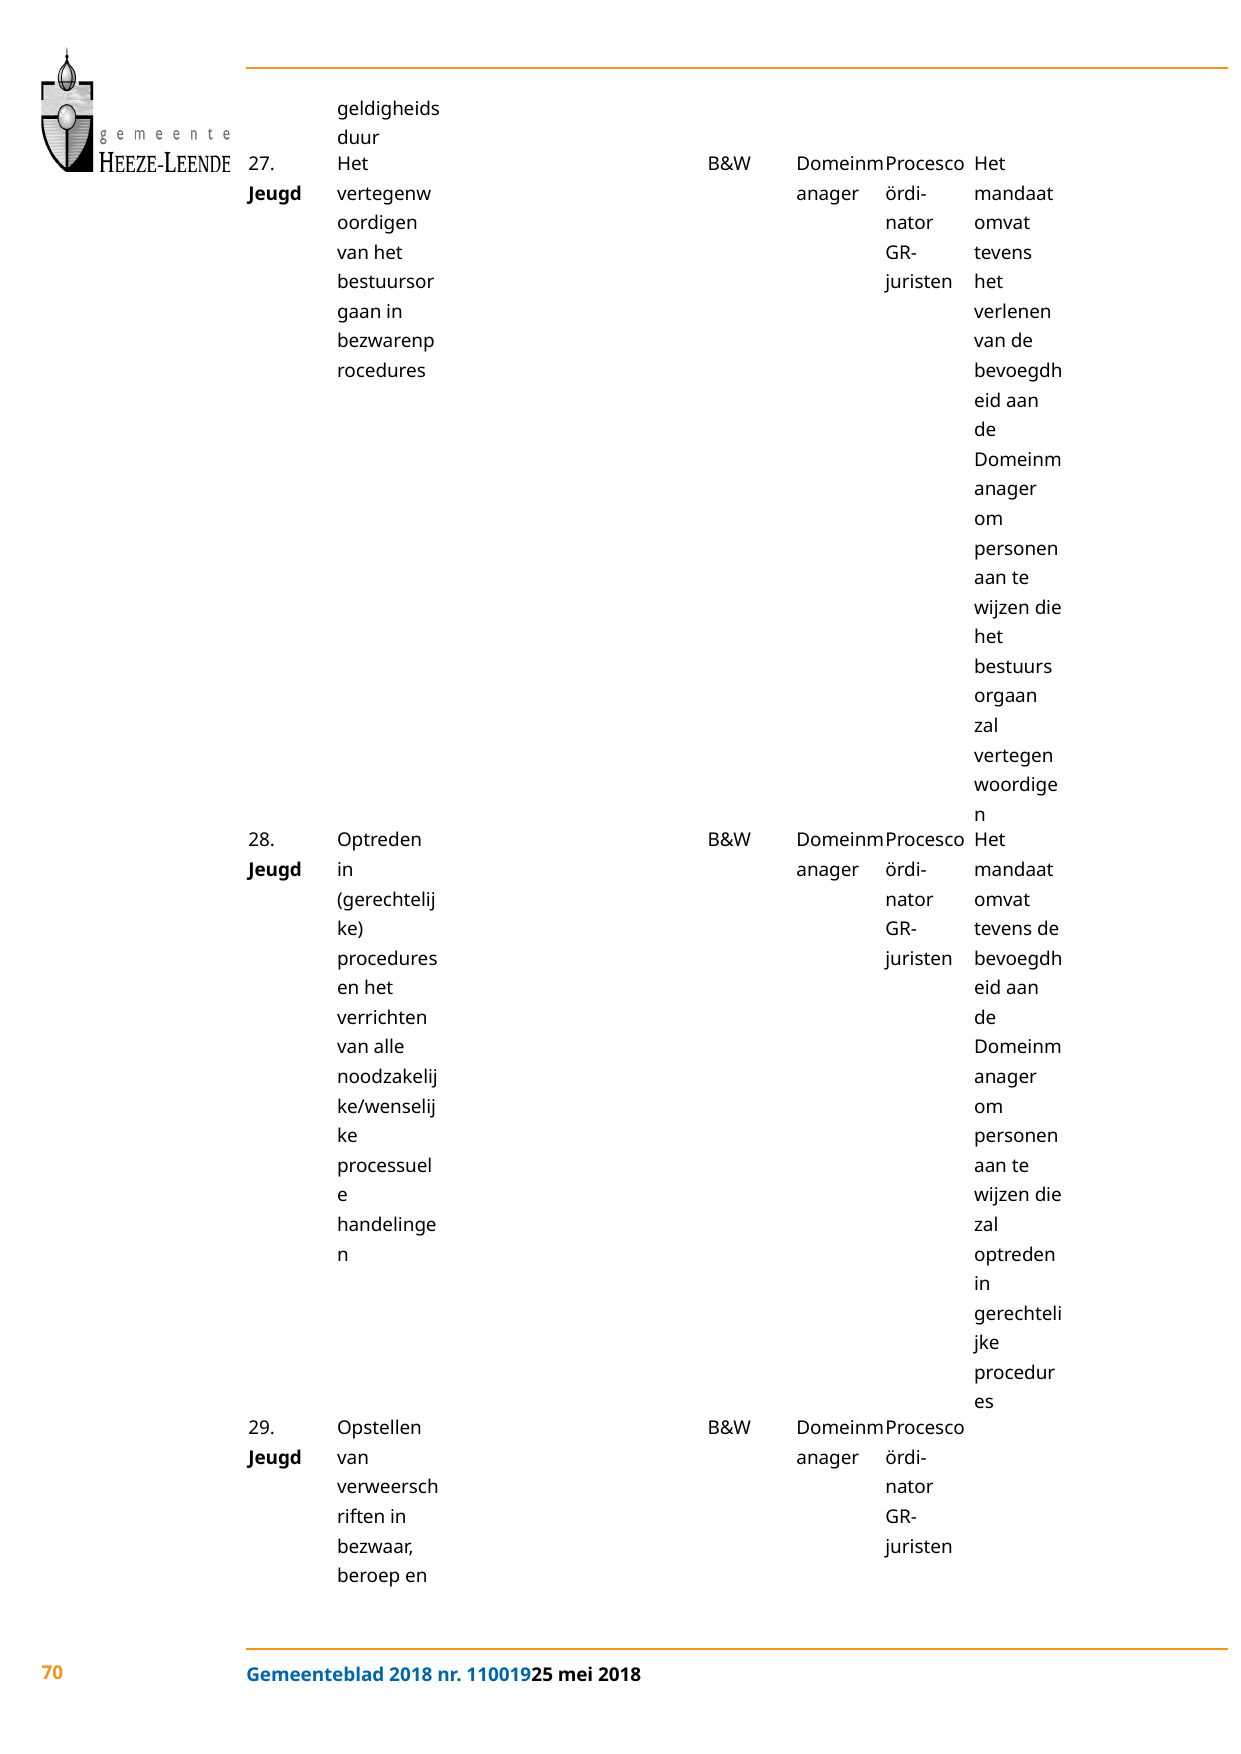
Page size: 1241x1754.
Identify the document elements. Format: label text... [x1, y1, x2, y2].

table_cell [885, 95, 974, 150]
table_cell [441, 150, 707, 827]
table_cell [441, 827, 707, 1414]
table_cell [441, 1415, 707, 1588]
table_cell Het mandaat omvat tevens het verlenen van de bevoegdheid aan de Domeinmanager om personen aan te wijzen die het bestuursorgaan zal vertegenwoordigen [974, 150, 1063, 827]
table_cell Domeinmanager [796, 1415, 885, 1588]
table_cell Procescoördi-nator GR-juristen [885, 1415, 974, 1588]
table_cell Optreden in (gerechtelijke) procedures en het verrichten van alle noodzakelijke/wenselijke processuele handelingen [337, 827, 441, 1414]
table_cell 29. Jeugd [248, 1415, 337, 1588]
table_cell [974, 1415, 1063, 1588]
table_cell 27. Jeugd [248, 150, 337, 827]
table_cell Opstellen van verweerschriften in bezwaar, beroep en [337, 1415, 441, 1588]
table_cell Het vertegenwoordigen van het bestuursorgaan in bezwarenprocedures [337, 150, 441, 827]
table_cell Het mandaat omvat tevens de bevoegdheid aan de Domeinmanager om personen aan te wijzen die zal optreden in gerechtelijke procedures [974, 827, 1063, 1414]
table_cell [708, 95, 796, 150]
table_cell B&W [708, 150, 796, 827]
table_cell B&W [708, 827, 796, 1414]
table_cell [974, 95, 1063, 150]
table_cell B&W [708, 1415, 796, 1588]
table_cell Procescoördi-nator GR-juristen [885, 150, 974, 827]
table_cell Domeinmanager [796, 150, 885, 827]
table_cell [796, 95, 885, 150]
table_cell Domeinmanager [796, 827, 885, 1414]
table_cell Procescoördi-nator GR-juristen [885, 827, 974, 1414]
table_cell 28. Jeugd [248, 827, 337, 1414]
table_cell [441, 95, 707, 150]
table_cell [248, 95, 337, 150]
table_cell geldigheidsduur [337, 95, 441, 150]
picture [41, 47, 231, 172]
